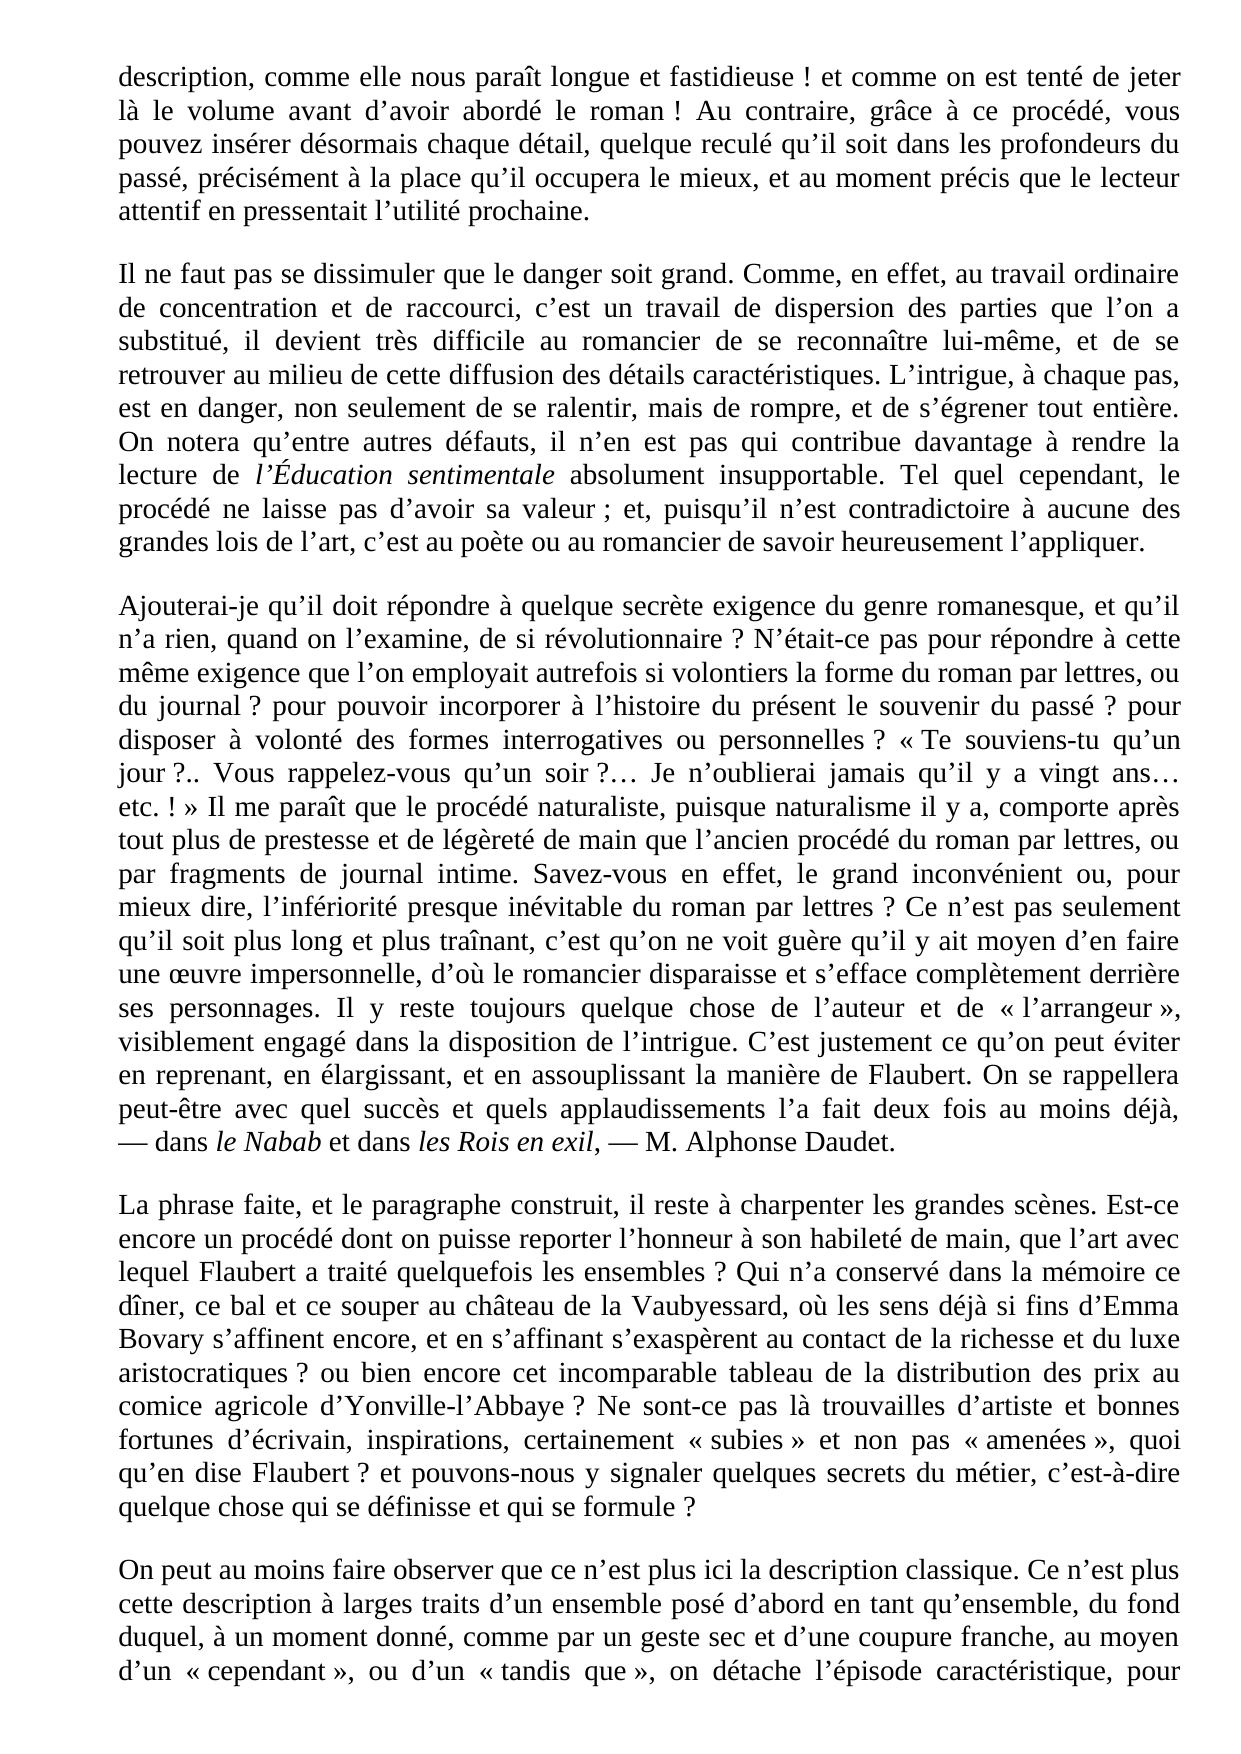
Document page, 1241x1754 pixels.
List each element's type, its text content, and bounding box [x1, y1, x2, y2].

text Ajouterai-je qu’il doit répondre à quelque secrète exigence du genre romanesque, et qu’il n’a rien, quand on l’examine, de si révolutionnaire ? N’était-ce pas pour répondre à cette même exigence que l’on employait autrefois si volontiers la forme du roman par lettres, ou du journal ? pour pouvoir incorporer à l’histoire du présent le souvenir du passé ? pour disposer à volonté des formes interrogatives ou personnelles ? « Te souviens-tu qu’un jour ?.. Vous rappelez-vous qu’un soir ?… Je n’oublierai jamais qu’il y a vingt ans… etc. ! » Il me paraît que le procédé naturaliste, puisque naturalisme il y a, comporte après tout plus de prestesse et de légèreté de main que l’ancien procédé du roman par lettres, ou par fragments de journal intime. Savez-vous en effet, le grand inconvénient ou, pour mieux dire, l’infériorité presque inévitable du roman par lettres ? Ce n’est pas seulement qu’il soit plus long et plus traînant, c’est qu’on ne voit guère qu’il y ait moyen d’en faire une œuvre impersonnelle, d’où le romancier disparaisse et s’efface complètement derrière ses personnages. Il y reste toujours quelque chose de l’auteur et de « l’arrangeur », visiblement engagé dans la disposition de l’intrigue. C’est justement ce qu’on peut éviter en reprenant, en élargissant, et en assouplissant la manière de Flaubert. On se rappellera peut-être avec quel succès et quels applaudissements l’a fait deux fois au moins déjà, — dans le Nabab et dans les Rois en exil, — M. Alphonse Daudet. [118, 588, 1181, 1158]
text On peut au moins faire observer que ce n’est plus ici la description classique. Ce n’est plus cette description à larges traits d’un ensemble posé d’abord en tant qu’ensemble, du fond duquel, à un moment donné, comme par un geste sec et d’une coupure franche, au moyen d’un « cependant », ou d’un « tandis que », on détache l’épisode caractéristique, pour [118, 1552, 1181, 1686]
text Il ne faut pas se dissimuler que le danger soit grand. Comme, en effet, au travail ordinaire de concentration et de raccourci, c’est un travail de dispersion des parties que l’on a substitué, il devient très difficile au romancier de se reconnaître lui-même, et de se retrouver au milieu de cette diffusion des détails caractéristiques. L’intrigue, à chaque pas, est en danger, non seulement de se ralentir, mais de rompre, et de s’égrener tout entière. On notera qu’entre autres défauts, il n’en est pas qui contribue davantage à rendre la lecture de l’Éducation sentimentale absolument insupportable. Tel quel cependant, le procédé ne laisse pas d’avoir sa valeur ; et, puisqu’il n’est contradictoire à aucune des grandes lois de l’art, c’est au poète ou au romancier de savoir heureusement l’appliquer. [118, 256, 1181, 558]
text La phrase faite, et le paragraphe construit, il reste à charpenter les grandes scènes. Est-ce encore un procédé dont on puisse reporter l’honneur à son habileté de main, que l’art avec lequel Flaubert a traité quelquefois les ensembles ? Qui n’a conservé dans la mémoire ce dîner, ce bal et ce souper au château de la Vaubyessard, où les sens déjà si fins d’Emma Bovary s’affinent encore, et en s’affinant s’exaspèrent au contact de la richesse et du luxe aristocratiques ? ou bien encore cet incomparable tableau de la distribution des prix au comice agricole d’Yonville-l’Abbaye ? Ne sont-ce pas là trouvailles d’artiste et bonnes fortunes d’écrivain, inspirations, certainement « subies » et non pas « amenées », quoi qu’en dise Flaubert ? et pouvons-nous y signaler quelques secrets du métier, c’est-à-dire quelque chose qui se définisse et qui se formule ? [118, 1187, 1181, 1523]
text description, comme elle nous paraît longue et fastidieuse ! et comme on est tenté de jeter là le volume avant d’avoir abordé le roman ! Au contraire, grâce à ce procédé, vous pouvez insérer désormais chaque détail, quelque reculé qu’il soit dans les profondeurs du passé, précisément à la place qu’il occupera le mieux, et au moment précis que le lecteur attentif en pressentait l’utilité prochaine. [118, 59, 1181, 227]
